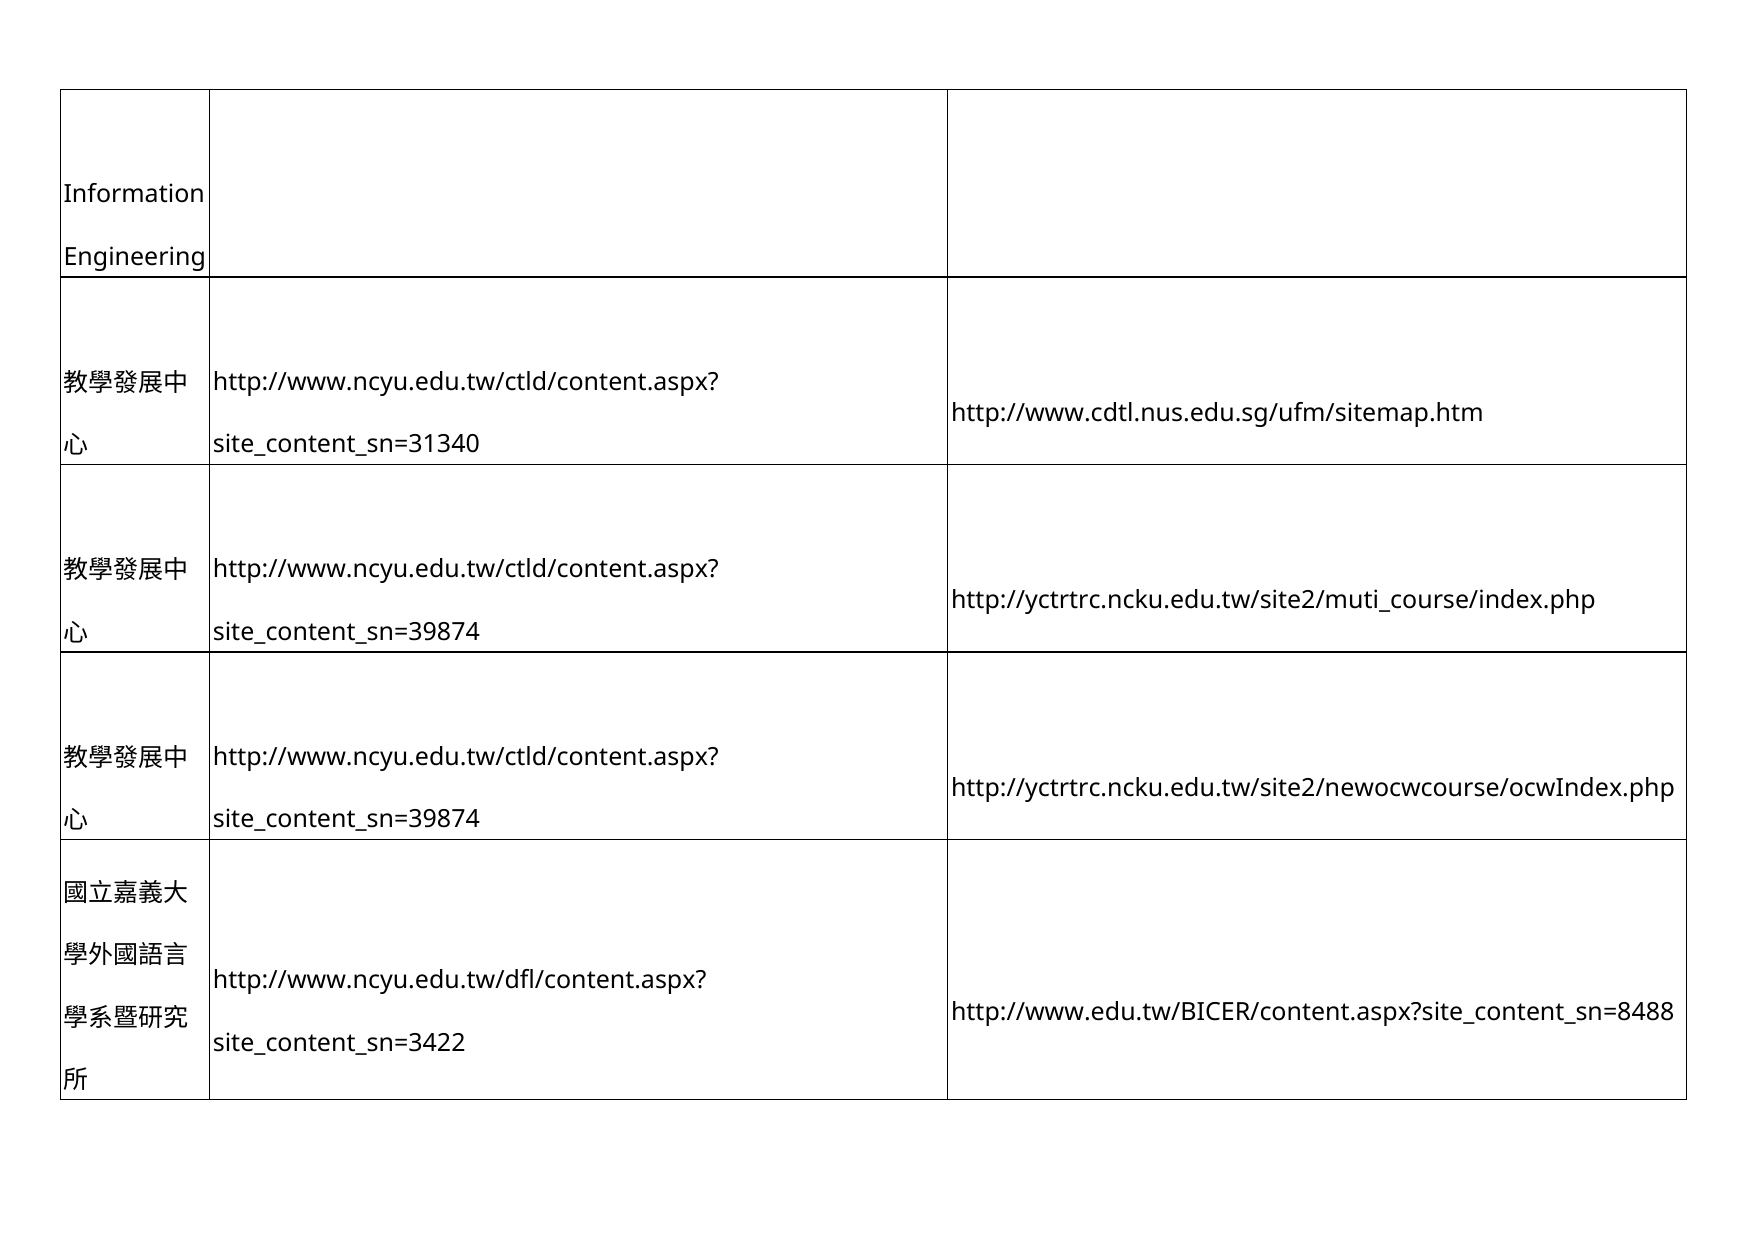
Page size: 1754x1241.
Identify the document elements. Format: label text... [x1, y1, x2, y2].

table_cell http://www.cdtl.nus.edu.sg/ufm/sitemap.htm [948, 278, 1686, 464]
table_cell http://www.edu.tw/BICER/content.aspx?site_content_sn=8488 [948, 840, 1686, 1098]
table_cell 教學發展中心 [61, 465, 209, 651]
table_cell [948, 90, 1686, 276]
table_cell http://yctrtrc.ncku.edu.tw/site2/newocwcourse/ocwIndex.php [948, 653, 1686, 839]
table_cell http://www.ncyu.edu.tw/ctld/content.aspx?site_content_sn=31340 [210, 278, 947, 464]
table_cell 教學發展中心 [61, 278, 209, 464]
table_cell http://yctrtrc.ncku.edu.tw/site2/muti_course/index.php [948, 465, 1686, 651]
table_cell http://www.ncyu.edu.tw/ctld/content.aspx?site_content_sn=39874 [210, 653, 947, 839]
table_cell [210, 90, 947, 276]
table_cell Information Engineering [61, 90, 209, 276]
table_cell http://www.ncyu.edu.tw/ctld/content.aspx?site_content_sn=39874 [210, 465, 947, 651]
table_cell http://www.ncyu.edu.tw/dfl/content.aspx?site_content_sn=3422 [210, 840, 947, 1098]
table_cell 教學發展中心 [61, 653, 209, 839]
table_cell 國立嘉義大學外國語言學系暨研究所 [61, 840, 209, 1098]
